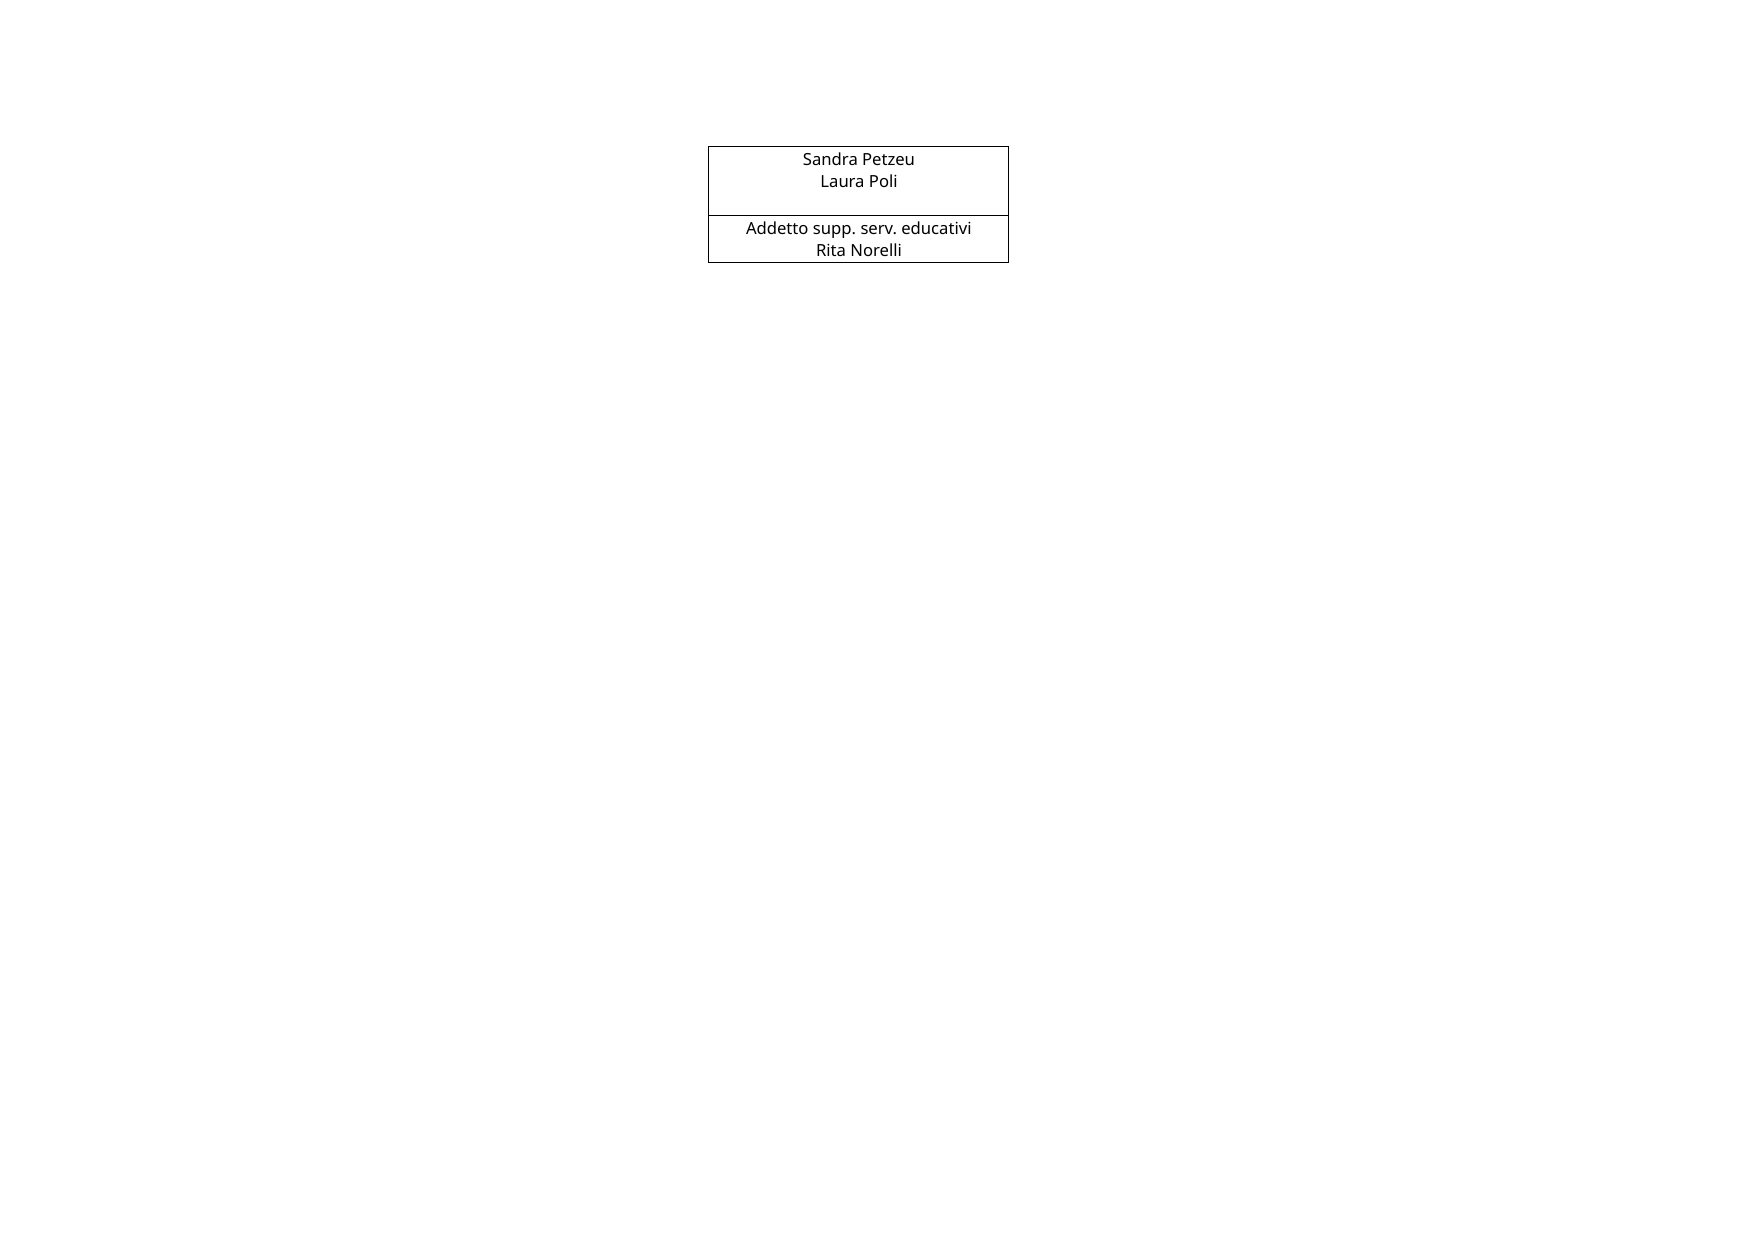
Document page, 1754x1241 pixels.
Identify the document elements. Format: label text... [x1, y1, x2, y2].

table_cell Sandra Petzeu Laura Poli [709, 147, 1008, 215]
table_cell [414, 215, 708, 262]
table_cell [414, 170, 708, 215]
table_cell [414, 146, 708, 170]
table_cell Addetto supp. serv. educativi Rita Norelli [709, 216, 1008, 262]
